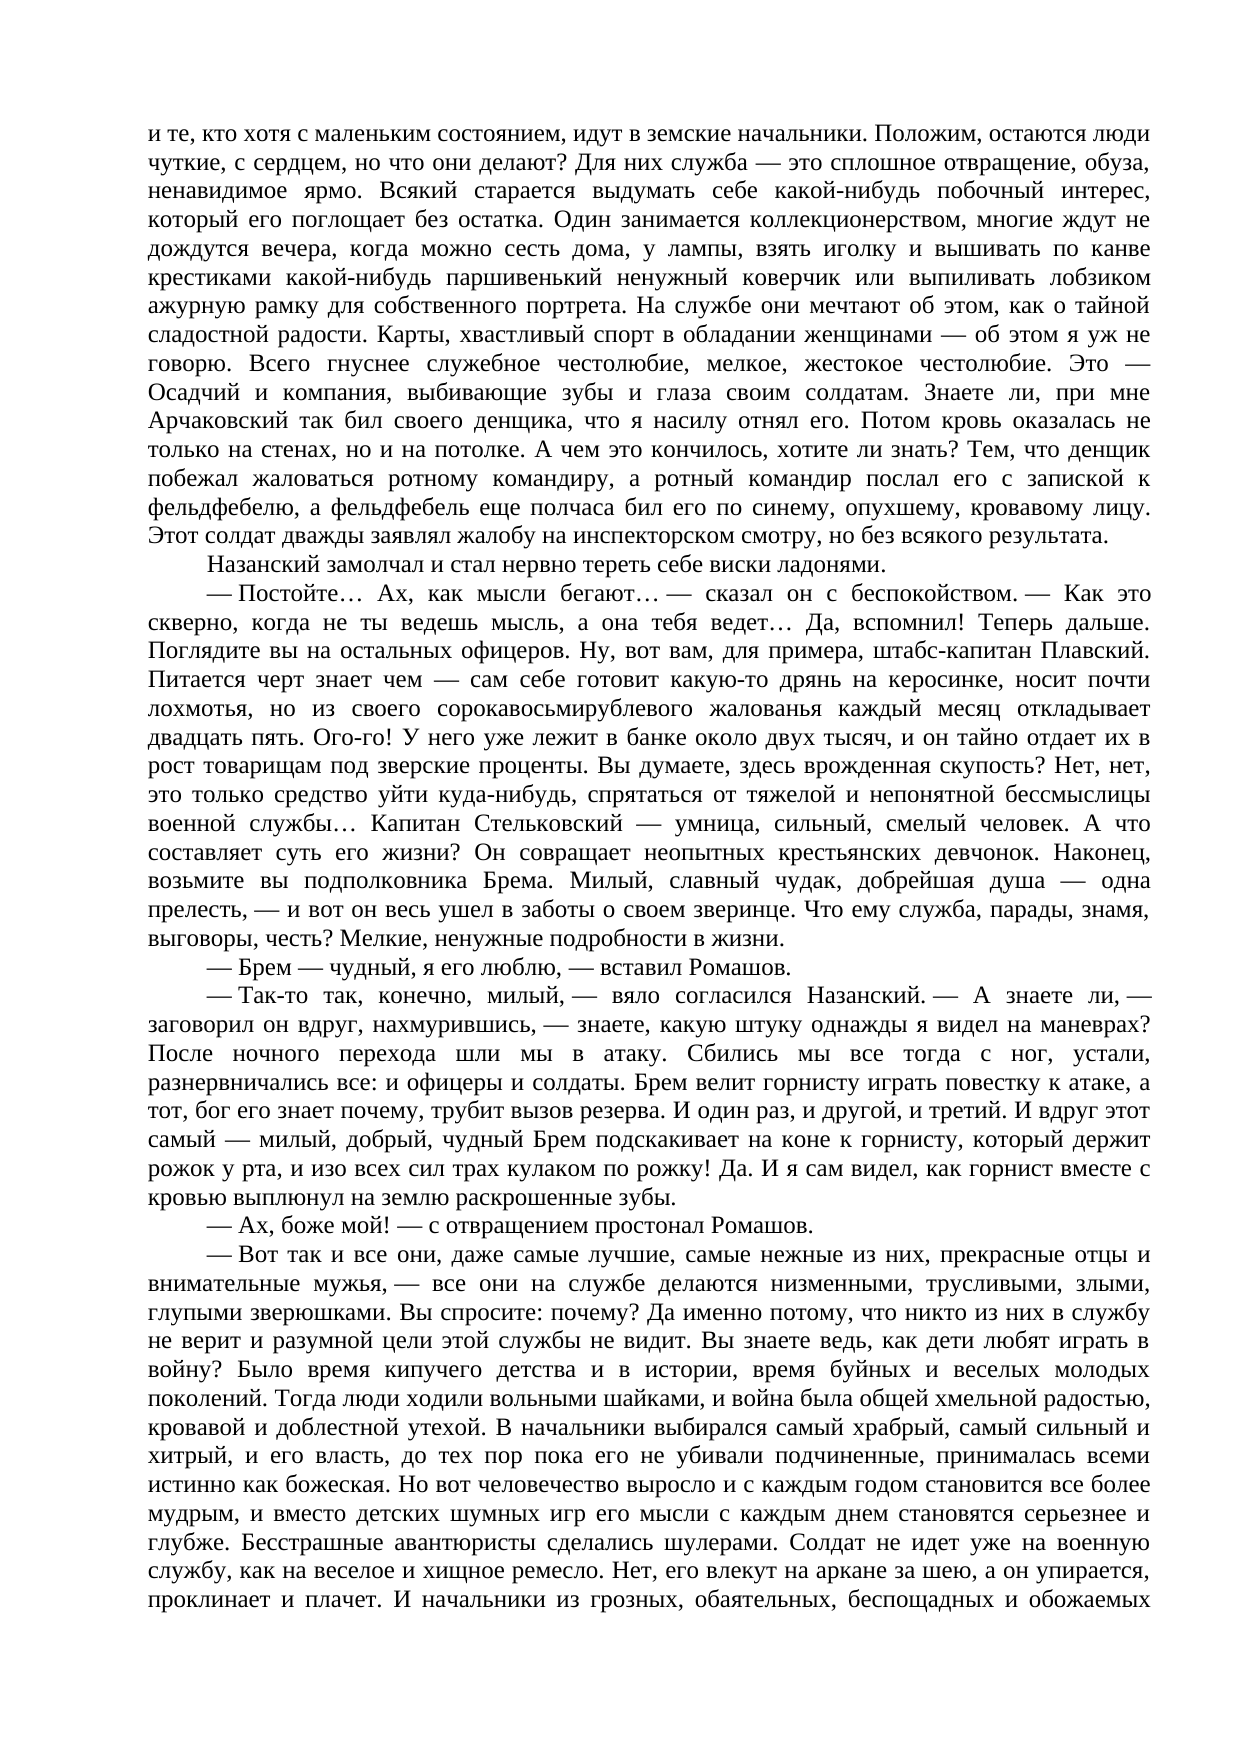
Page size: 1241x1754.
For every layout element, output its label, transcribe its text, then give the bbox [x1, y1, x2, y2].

text — Так-то так, конечно, милый, — вяло согласился Назанский. — А знаете ли, — заговорил он вдруг, нахмурившись, — знаете, какую штуку однажды я видел на маневрах? После ночного перехода шли мы в атаку. Сбились мы все тогда с ног, устали, разнервничались все: и офицеры и солдаты. Брем велит горнисту играть повестку к атаке, а тот, бог его знает почему, трубит вызов резерва. И один раз, и другой, и третий. И вдруг этот самый — милый, добрый, чудный Брем подскакивает на коне к горнисту, который держит рожок у рта, и изо всех сил трах кулаком по рожку! Да. И я сам видел, как горнист вместе с кровью выплюнул на землю раскрошенные зубы. [148, 981, 1152, 1211]
text — Ах, боже мой! — с отвращением простонал Ромашов. [148, 1211, 1152, 1239]
text — Вот так и все они, даже самые лучшие, самые нежные из них, прекрасные отцы и внимательные мужья, — все они на службе делаются низменными, трусливыми, злыми, глупыми зверюшками. Вы спросите: почему? Да именно потому, что никто из них в службу не верит и разумной цели этой службы не видит. Вы знаете ведь, как дети любят играть в войну? Было время кипучего детства и в истории, время буйных и веселых молодых поколений. Тогда люди ходили вольными шайками, и война была общей хмельной радостью, кровавой и доблестной утехой. В начальники выбирался самый храбрый, самый сильный и хитрый, и его власть, до тех пор пока его не убивали подчиненные, принималась всеми истинно как божеская. Но вот человечество выросло и с каждым годом становится все более мудрым, и вместо детских шумных игр его мысли с каждым днем становятся серьезнее и глубже. Бесстрашные авантюристы сделались шулерами. Солдат не идет уже на военную службу, как на веселое и хищное ремесло. Нет, его влекут на аркане за шею, а он упирается, проклинает и плачет. И начальники из грозных, обаятельных, беспощадных и обожаемых [148, 1239, 1152, 1613]
text Назанский замолчал и стал нервно тереть себе виски ладонями. [148, 549, 1152, 578]
text — Постойте… Ах, как мысли бегают… — сказал он с беспокойством. — Как это скверно, когда не ты ведешь мысль, а она тебя ведет… Да, вспомнил! Теперь дальше. Поглядите вы на остальных офицеров. Ну, вот вам, для примера, штабс-капитан Плавский. Питается черт знает чем — сам себе готовит какую-то дрянь на керосинке, носит почти лохмотья, но из своего сорокавосьмирублевого жалованья каждый месяц откладывает двадцать пять. Ого-го! У него уже лежит в банке около двух тысяч, и он тайно отдает их в рост товарищам под зверские проценты. Вы думаете, здесь врожденная скупость? Нет, нет, это только средство уйти куда-нибудь, спрятаться от тяжелой и непонятной бессмыслицы военной службы… Капитан Стельковский — умница, сильный, смелый человек. А что составляет суть его жизни? Он совращает неопытных крестьянских девчонок. Наконец, возьмите вы подполковника Брема. Милый, славный чудак, добрейшая душа — одна прелесть, — и вот он весь ушел в заботы о своем зверинце. Что ему служба, парады, знамя, выговоры, честь? Мелкие, ненужные подробности в жизни. [148, 578, 1152, 952]
text и те, кто хотя с маленьким состоянием, идут в земские начальники. Положим, остаются люди чуткие, с сердцем, но что они делают? Для них служба — это сплошное отвращение, обуза, ненавидимое ярмо. Всякий старается выдумать себе какой-нибудь побочный интерес, который его поглощает без остатка. Один занимается коллекционерством, многие ждут не дождутся вечера, когда можно сесть дома, у лампы, взять иголку и вышивать по канве крестиками какой-нибудь паршивенький ненужный коверчик или выпиливать лобзиком ажурную рамку для собственного портрета. На службе они мечтают об этом, как о тайной сладостной радости. Карты, хвастливый спорт в обладании женщинами — об этом я уж не говорю. Всего гнуснее служебное честолюбие, мелкое, жестокое честолюбие. Это — Осадчий и компания, выбивающие зубы и глаза своим солдатам. Знаете ли, при мне Арчаковский так бил своего денщика, что я насилу отнял его. Потом кровь оказалась не только на стенах, но и на потолке. А чем это кончилось, хотите ли знать? Тем, что денщик побежал жаловаться ротному командиру, а ротный командир послал его с запиской к фельдфебелю, а фельдфебель еще полчаса бил его по синему, опухшему, кровавому лицу. Этот солдат дважды заявлял жалобу на инспекторском смотру, но без всякого результата. [148, 118, 1152, 549]
text — Брем — чудный, я его люблю, — вставил Ромашов. [148, 952, 1152, 981]
